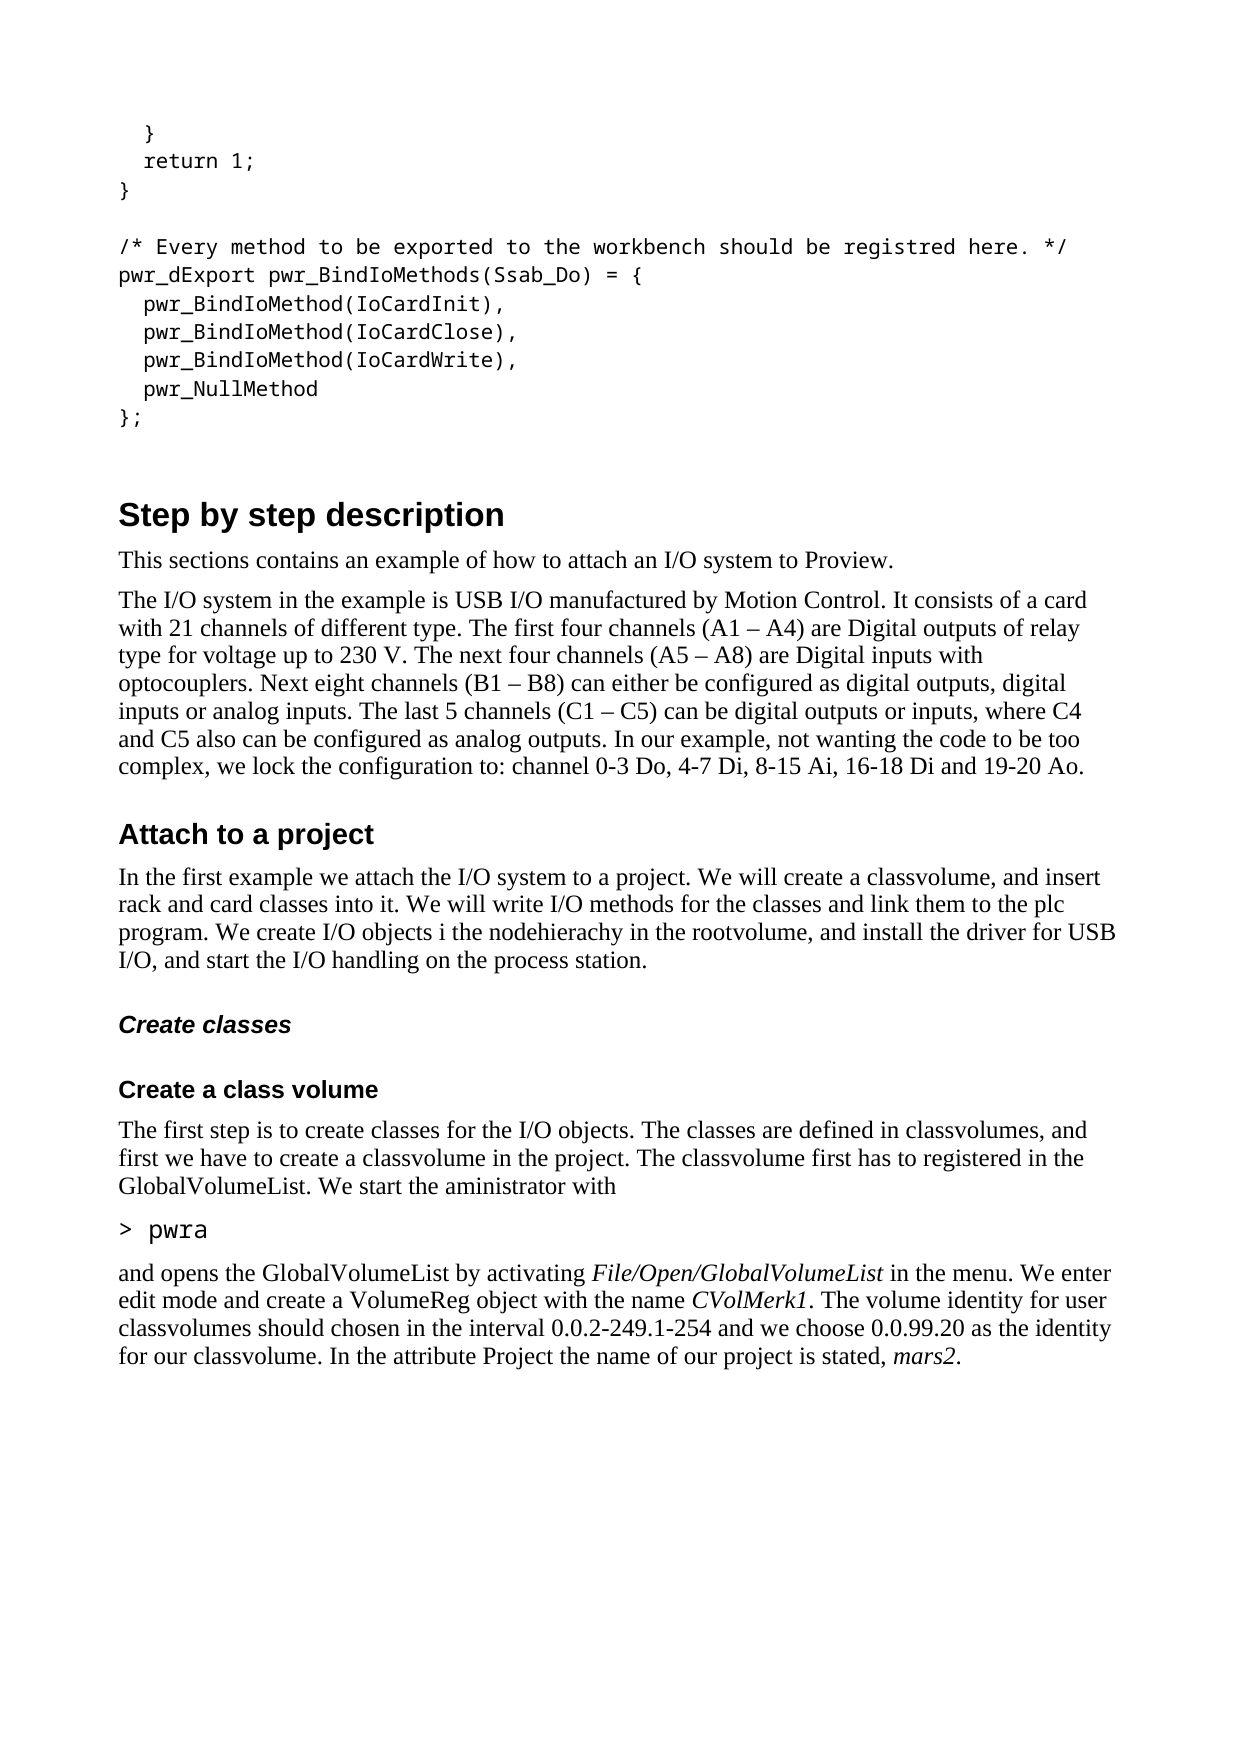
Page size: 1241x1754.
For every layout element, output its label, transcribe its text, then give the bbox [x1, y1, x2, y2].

subtitle Step by step description [118, 496, 1122, 533]
text pwr_NullMethod [118, 374, 1122, 402]
text This sections contains an example of how to attach an I/O system to Proview. [118, 546, 1122, 574]
subtitle Create a class volume [118, 1076, 1122, 1104]
text The I/O system in the example is USB I/O manufactured by Motion Control. It consists of a card with 21 channels of different type. The first four channels (A1 – A4) are Digital outputs of relay type for voltage up to 230 V. The next four channels (A5 – A8) are Digital inputs with optocouplers. Next eight channels (B1 – B8) can either be configured as digital outputs, digital inputs or analog inputs. The last 5 channels (C1 – C5) can be digital outputs or inputs, where C4 and C5 also can be configured as analog outputs. In our example, not wanting the code to be too complex, we lock the configuration to: channel 0-3 Do, 4-7 Di, 8-15 Ai, 16-18 Di and 19-20 Ao. [118, 586, 1122, 780]
text and opens the GlobalVolumeList by activating File/Open/GlobalVolumeList in the menu. We enter edit mode and create a VolumeReg object with the name CVolMerk1. The volume identity for user classvolumes should chosen in the interval 0.0.2-249.1-254 and we choose 0.0.99.20 as the identity for our classvolume. In the attribute Project the name of our project is stated, mars2. [118, 1259, 1122, 1369]
text pwr_BindIoMethod(IoCardWrite), [118, 346, 1122, 374]
subtitle Attach to a project [118, 818, 1122, 850]
text pwr_BindIoMethod(IoCardInit), [118, 289, 1122, 317]
text } [118, 175, 1122, 203]
text }; [118, 402, 1122, 431]
text > pwra [118, 1212, 1122, 1246]
text pwr_BindIoMethod(IoCardClose), [118, 317, 1122, 346]
subtitle Create classes [118, 1011, 1122, 1039]
text pwr_dExport pwr_BindIoMethods(Ssab_Do) = { [118, 260, 1122, 289]
text return 1; [118, 147, 1122, 175]
text In the first example we attach the I/O system to a project. We will create a classvolume, and insert rack and card classes into it. We will write I/O methods for the classes and link them to the plc program. We create I/O objects i the nodehierachy in the rootvolume, and install the driver for USB I/O, and start the I/O handling on the process station. [118, 863, 1122, 973]
text The first step is to create classes for the I/O objects. The classes are defined in classvolumes, and first we have to create a classvolume in the project. The classvolume first has to registered in the GlobalVolumeList. We start the aministrator with [118, 1116, 1122, 1199]
text } [118, 118, 1122, 147]
text /* Every method to be exported to the workbench should be registred here. */ [118, 232, 1122, 260]
